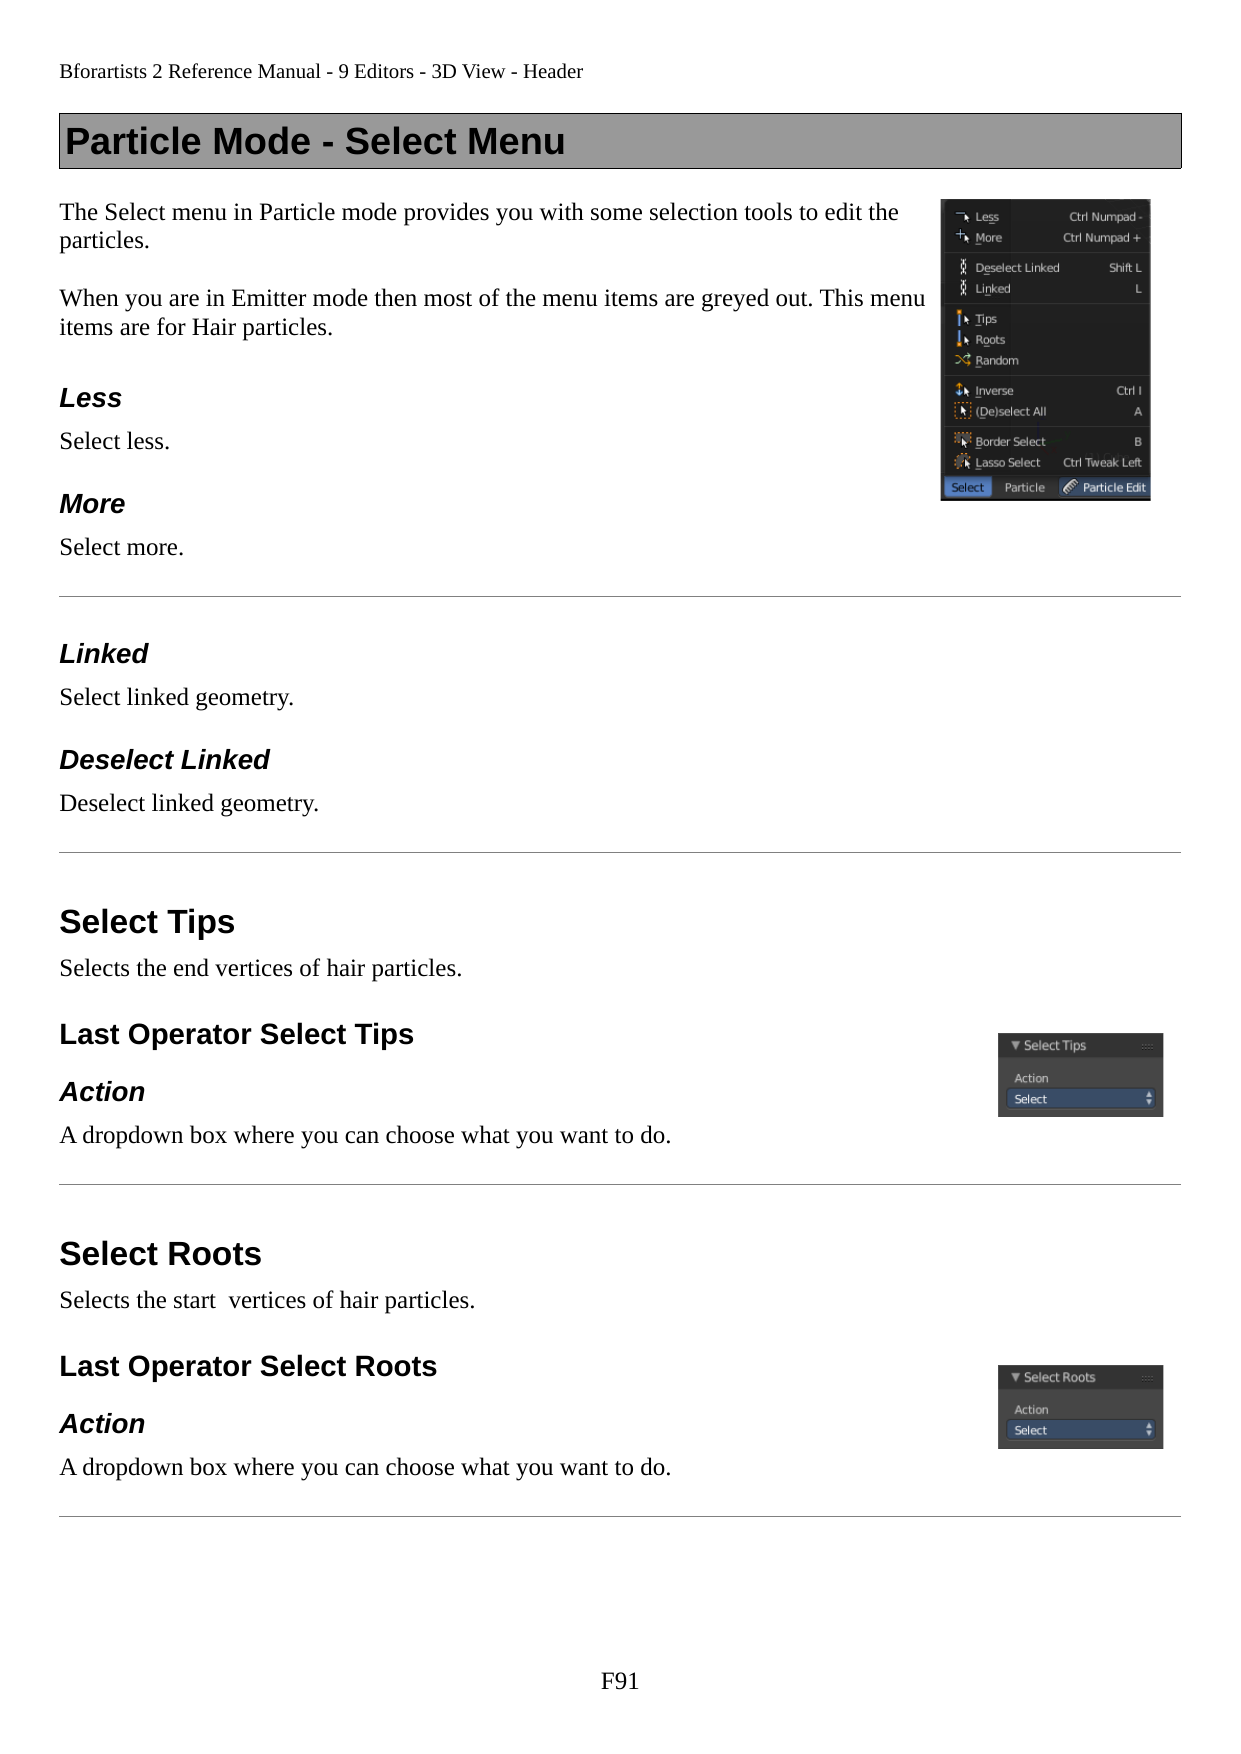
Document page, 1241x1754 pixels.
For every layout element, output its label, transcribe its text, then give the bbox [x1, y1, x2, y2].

text [1151, 426, 1181, 455]
subtitle Last Operator Select Roots [59, 1349, 1181, 1383]
text Deselect linked geometry. [59, 788, 1181, 817]
subtitle Last Operator Select Tips [59, 1017, 1181, 1051]
subtitle Select Roots [59, 1234, 1181, 1273]
subtitle [1164, 1408, 1181, 1439]
text The Select menu in Particle mode provides you with some selection tools to edit the particles. [59, 197, 1181, 254]
text When you are in Emitter mode then most of the menu items are greyed out. This menu items are for Hair particles. [59, 283, 940, 340]
table_header Particle Mode - Select Menu [60, 114, 1181, 168]
text Select more. [59, 532, 1181, 561]
picture [998, 1033, 1164, 1117]
text Select linked geometry. [59, 682, 1181, 711]
text A dropdown box where you can choose what you want to do. [59, 1120, 1181, 1149]
subtitle Linked [59, 638, 1181, 669]
picture [940, 199, 1151, 501]
subtitle [1151, 382, 1181, 413]
subtitle Select Tips [59, 902, 1181, 941]
subtitle [1164, 1076, 1181, 1107]
text Selects the start vertices of hair particles. [59, 1285, 1181, 1314]
subtitle Deselect Linked [59, 744, 1181, 776]
picture [998, 1365, 1164, 1449]
subtitle Less [59, 382, 940, 413]
subtitle More [59, 488, 1181, 519]
text Selects the end vertices of hair particles. [59, 953, 1181, 982]
text A dropdown box where you can choose what you want to do. [59, 1452, 1181, 1481]
subtitle Action [59, 1076, 998, 1107]
subtitle Action [59, 1408, 998, 1439]
text Select less. [59, 426, 940, 455]
